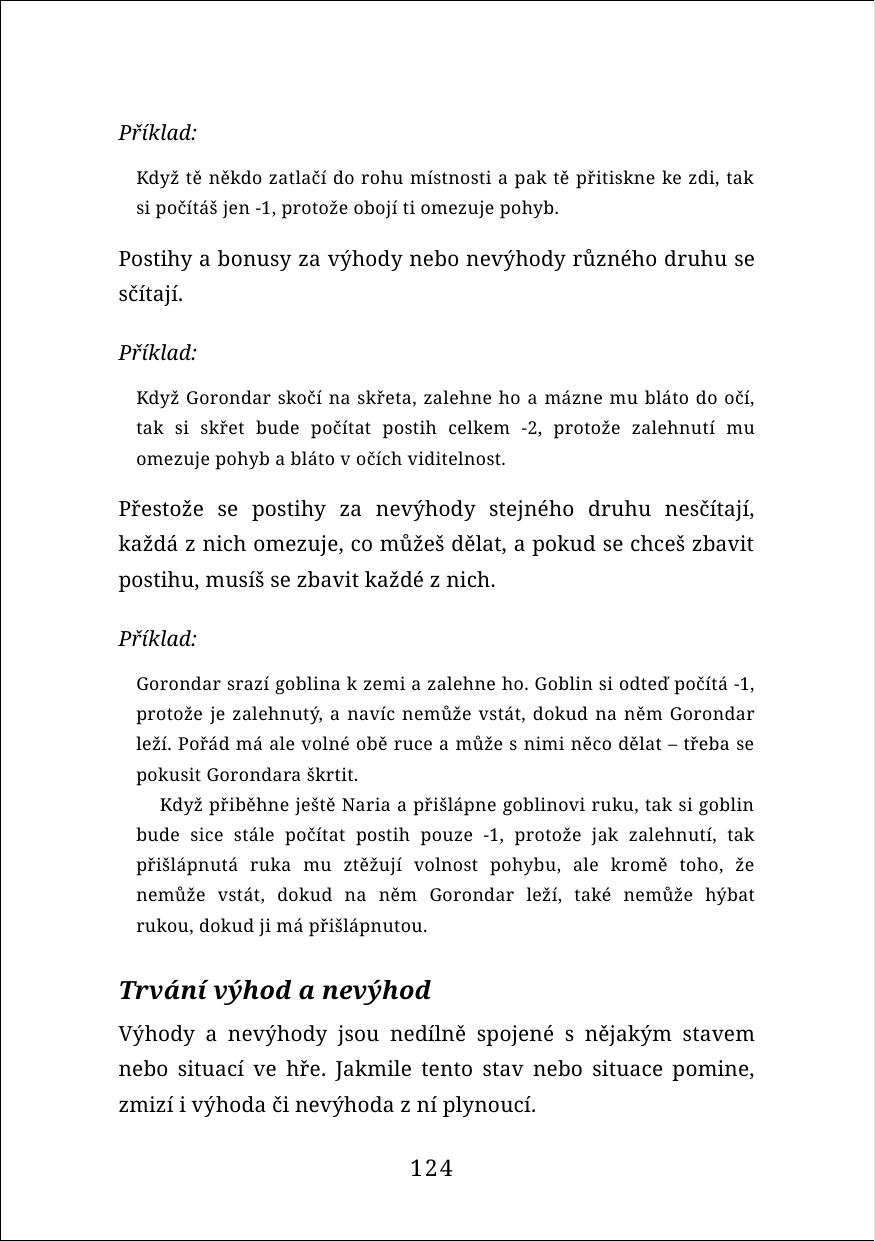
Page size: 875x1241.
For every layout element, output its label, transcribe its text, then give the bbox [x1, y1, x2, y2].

text Když tě někdo zatlačí do rohu místnosti a pak tě přitiskne ke zdi, tak si počítáš jen -1, protože obojí ti omezuje pohyb. [136, 166, 756, 220]
text Gorondar srazí goblina k zemi a zalehne ho. Goblin si odteď počítá -1, protože je zalehnutý, a navíc nemůže vstát, dokud na něm Gorondar leží. Pořád má ale volné obě ruce a může s nimi něco dělat – třeba se pokusit Gorondara škrtit. Když přiběhne ještě Naria a přišlápne goblinovi ruku, tak si goblin bude sice stále počítat postih pouze -1, protože jak zalehnutí, tak přišlápnutá ruka mu ztěžují volnost pohybu, ale kromě toho, že nemůže vstát, dokud na něm Gorondar leží, také nemůže hýbat rukou, dokud ji má přišlápnutou. [136, 671, 756, 937]
text Příklad: [118, 624, 756, 653]
text Výhody a nevýhody jsou nedílně spojené s nějakým stavem nebo situací ve hře. Jakmile tento stav nebo situace pomine, zmizí i výhoda či nevýhoda z ní plynoucí. [118, 1019, 756, 1118]
text Příklad: [118, 118, 756, 147]
text Postihy a bonusy za výhody nebo nevýhody různého druhu se sčítají. [118, 244, 756, 308]
text Příklad: [118, 338, 756, 367]
text Když Gorondar skočí na skřeta, zalehne ho a mázne mu bláto do očí, tak si skřet bude počítat postih celkem -2, protože zalehnutí mu omezuje pohyb a bláto v očích viditelnost. [136, 386, 756, 470]
subtitle Trvání výhod a nevýhod [118, 973, 756, 1007]
text Přestože se postihy za nevýhody stejného druhu nesčítají, každá z nich omezuje, co můžeš dělat, a pokud se chceš zbavit postihu, musíš se zbavit každé z nich. [118, 494, 756, 593]
